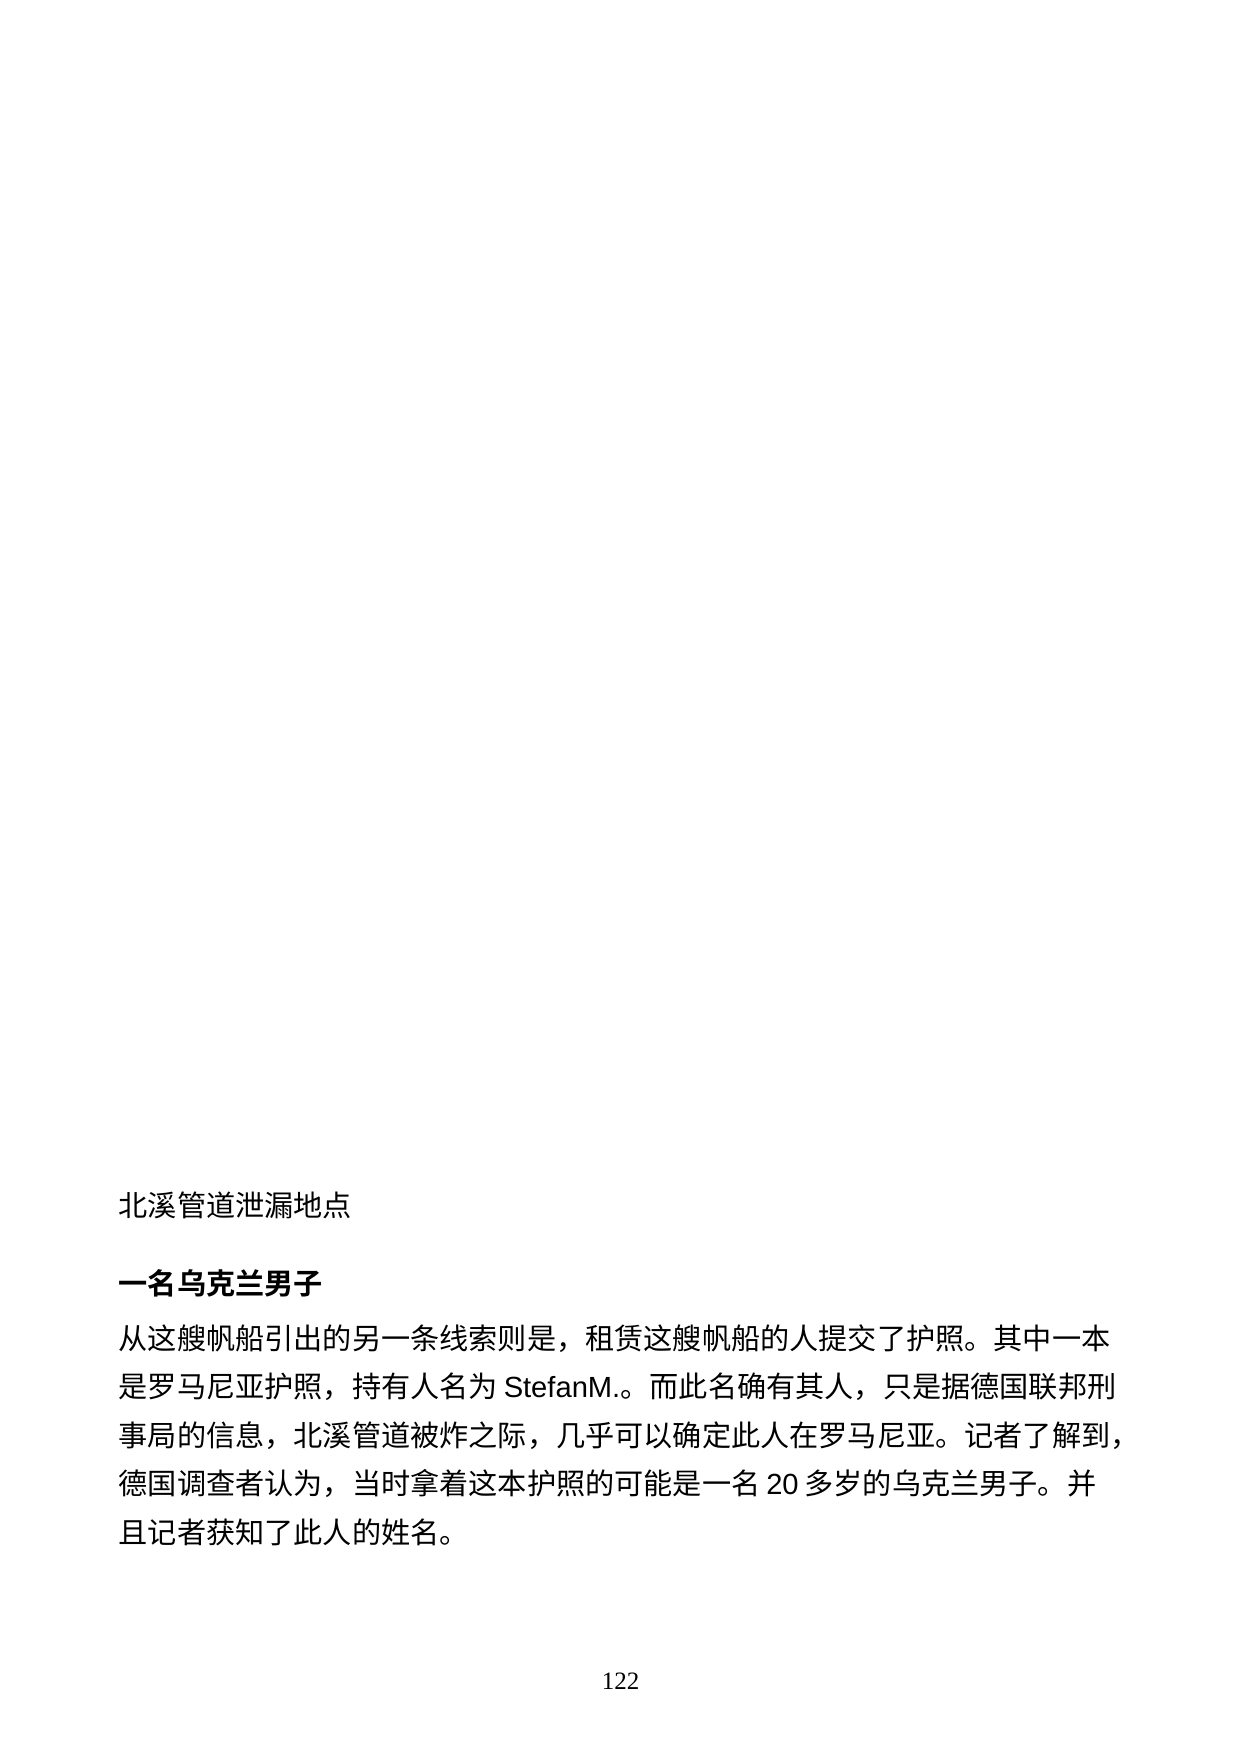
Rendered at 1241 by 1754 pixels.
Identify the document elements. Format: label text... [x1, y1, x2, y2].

text 北溪管道泄漏地点 [118, 1183, 1122, 1225]
subtitle 一名乌克兰男子 [118, 1261, 1122, 1303]
text 从这艘帆船引出的另一条线索则是，租赁这艘帆船的人提交了护照。其中一本是罗马尼亚护照，持有人名为StefanM.。而此名确有其人，只是据德国联邦刑事局的信息，北溪管道被炸之际，几乎可以确定此人在罗马尼亚。记者了解到，德国调查者认为，当时拿着这本护照的可能是一名20多岁的乌克兰男子。并且记者获知了此人的姓名。 [118, 1315, 1122, 1552]
